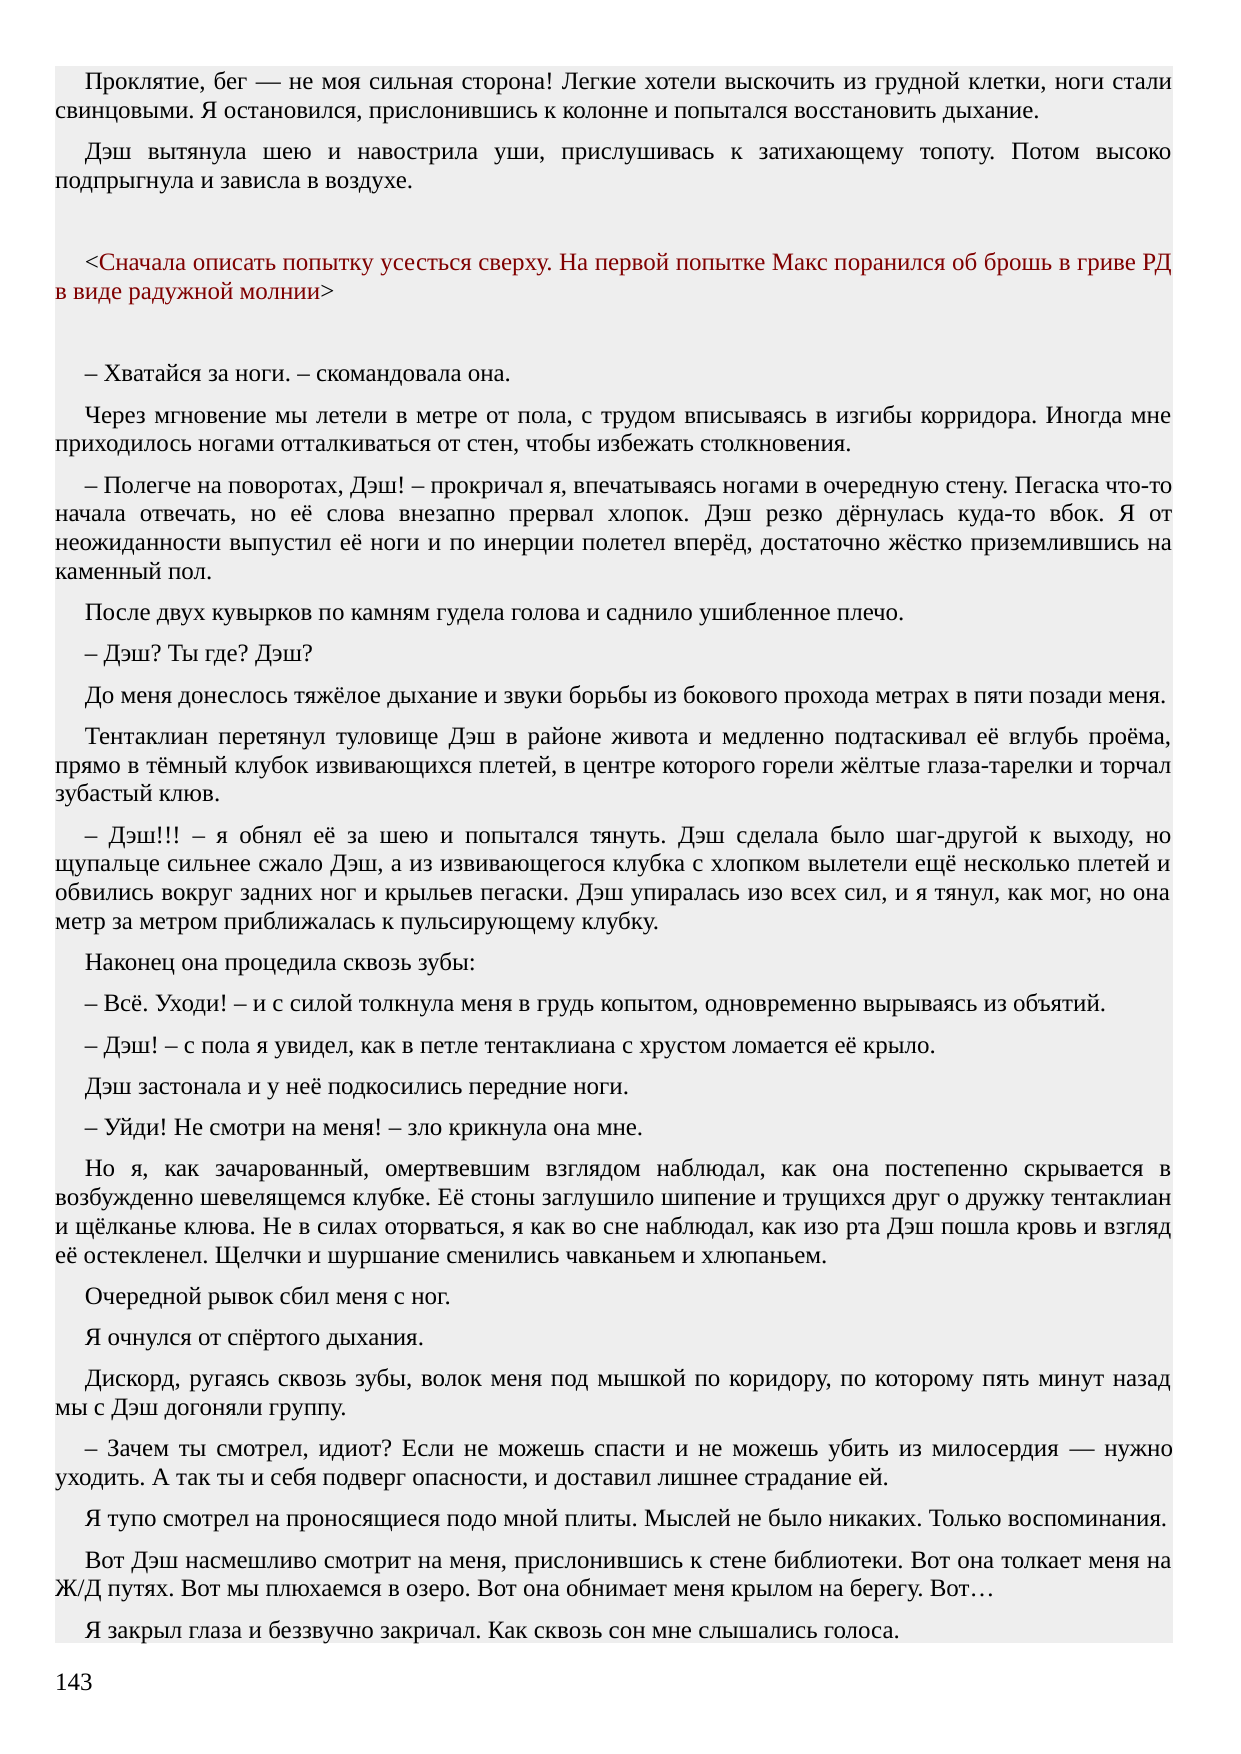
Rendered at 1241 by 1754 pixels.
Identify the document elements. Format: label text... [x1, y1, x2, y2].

text Через мгновение мы летели в метре от пола, с трудом вписываясь в изгибы корридора. Иногда мне приходилось ногами отталкиваться от стен, чтобы избежать столкновения. [55, 400, 1173, 457]
text Очередной рывок сбил меня с ног. [55, 1281, 1173, 1310]
text – Полегче на поворотах, Дэш! – прокричал я, впечатываясь ногами в очередную стену. Пегаска что-то начала отвечать, но её слова внезапно прервал хлопок. Дэш резко дёрнулась куда-то вбок. Я от неожиданности выпустил её ноги и по инерции полетел вперёд, достаточно жёстко приземлившись на каменный пол. [55, 470, 1173, 585]
text – Дэш!!! – я обнял её за шею и попытался тянуть. Дэш сделала было шаг-другой к выходу, но щупальце сильнее сжало Дэш, а из извивающегося клубка с хлопком вылетели ещё несколько плетей и обвились вокруг задних ног и крыльев пегаски. Дэш упиралась изо всех сил, и я тянул, как мог, но она метр за метром приближалась к пульсирующему клубку. [55, 820, 1173, 935]
text До меня донеслось тяжёлое дыхание и звуки борьбы из бокового прохода метрах в пяти позади меня. [55, 680, 1173, 708]
text Дэш вытянула шею и навострила уши, прислушивась к затихающему топоту. Потом высоко подпрыгнула и зависла в воздухе. [55, 136, 1173, 193]
text Дискорд, ругаясь сквозь зубы, волок меня под мышкой по коридору, по которому пять минут назад мы с Дэш догоняли группу. [55, 1363, 1173, 1421]
text Наконец она процедила сквозь зубы: [55, 947, 1173, 976]
text Проклятие, бег — не моя сильная сторона! Легкие хотели выскочить из грудной клетки, ноги стали свинцовыми. Я остановился, прислонившись к колонне и попытался восстановить дыхание. [55, 66, 1173, 123]
text – Зачем ты смотрел, идиот? Если не можешь спасти и не можешь убить из милосердия — нужно уходить. А так ты и себя подверг опасности, и доставил лишнее страдание ей. [55, 1433, 1173, 1491]
text – Дэш! – с пола я увидел, как в петле тентаклиана с хрустом ломается её крыло. [55, 1030, 1173, 1058]
text Вот Дэш насмешливо смотрит на меня, прислонившись к стене библиотеки. Вот она толкает меня на Ж/Д путях. Вот мы плюхаемся в озеро. Вот она обнимает меня крылом на берегу. Вот… [55, 1545, 1173, 1602]
text Я закрыл глаза и беззвучно закричал. Как сквозь сон мне слышались голоса. [55, 1615, 1173, 1643]
text Я тупо смотрел на проносящиеся подо мной плиты. Мыслей не было никаких. Только воспоминания. [55, 1503, 1173, 1532]
text <Cначала описать попытку усесться сверху. На первой попытке Макс поранился об брошь в гриве РД в виде радужной молнии> [55, 247, 1173, 305]
text Дэш застонала и у неё подкосились передние ноги. [55, 1071, 1173, 1100]
text Но я, как зачарованный, омертвевшим взглядом наблюдал, как она постепенно скрывается в возбужденно шевелящемся клубке. Её стоны заглушило шипение и трущихся друг о дружку тентаклиан и щёлканье клюва. Не в силах оторваться, я как во сне наблюдал, как изо рта Дэш пошла кровь и взгляд её остекленел. Щелчки и шуршание сменились чавканьем и хлюпаньем. [55, 1153, 1173, 1268]
text – Уйди! Не смотри на меня! – зло крикнула она мне. [55, 1112, 1173, 1141]
text После двух кувырков по камням гудела голова и саднило ушибленное плечо. [55, 597, 1173, 626]
text Тентаклиан перетянул туловище Дэш в районе живота и медленно подтаскивал её вглубь проёма, прямо в тёмный клубок извивающихся плетей, в центре которого горели жёлтые глаза-тарелки и торчал зубастый клюв. [55, 721, 1173, 807]
text – Всё. Уходи! – и с силой толкнула меня в грудь копытом, одновременно вырываясь из объятий. [55, 988, 1173, 1017]
text – Дэш? Ты где? Дэш? [55, 638, 1173, 667]
text Я очнулся от спёртого дыхания. [55, 1322, 1173, 1351]
text – Хватайся за ноги. – скомандовала она. [55, 358, 1173, 387]
